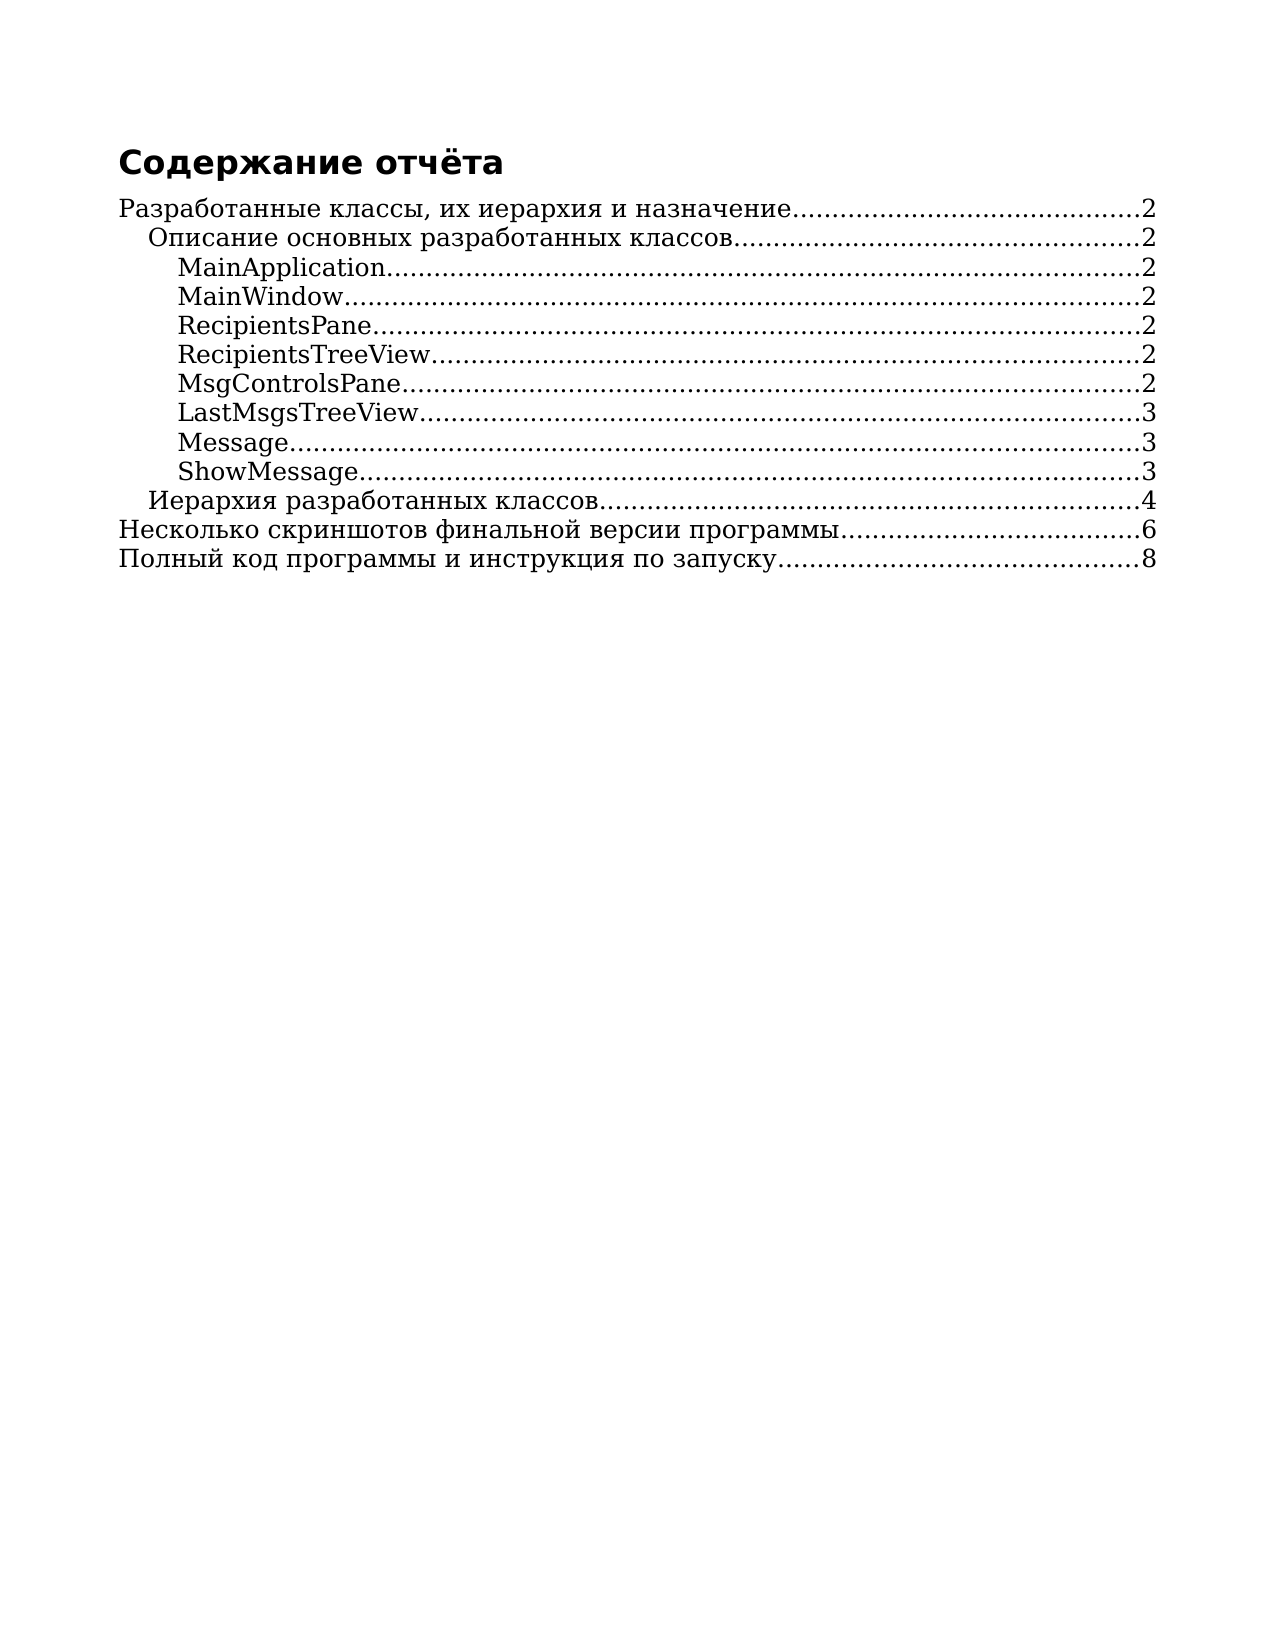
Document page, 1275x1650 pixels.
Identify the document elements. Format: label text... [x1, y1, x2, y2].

text Описание основных разработанных классов 2 [148, 224, 1157, 253]
text MsgControlsPane 2 [177, 369, 1157, 399]
text Несколько скриншотов финальной версии программы 6 [118, 515, 1157, 544]
text Message 3 [177, 428, 1157, 457]
text RecipientsPane 2 [177, 311, 1157, 340]
text ShowMessage 3 [177, 457, 1157, 486]
text MainWindow 2 [177, 282, 1157, 311]
text Разработанные классы, их иерархия и назначение 2 [118, 194, 1157, 224]
text Иерархия разработанных классов 4 [148, 486, 1157, 515]
text MainApplication 2 [177, 253, 1157, 282]
text Полный код программы и инструкция по запуску 8 [118, 544, 1157, 574]
text RecipientsTreeView 2 [177, 340, 1157, 369]
text LastMsgsTreeView 3 [177, 399, 1157, 428]
subtitle Содержание отчёта [118, 143, 1157, 182]
